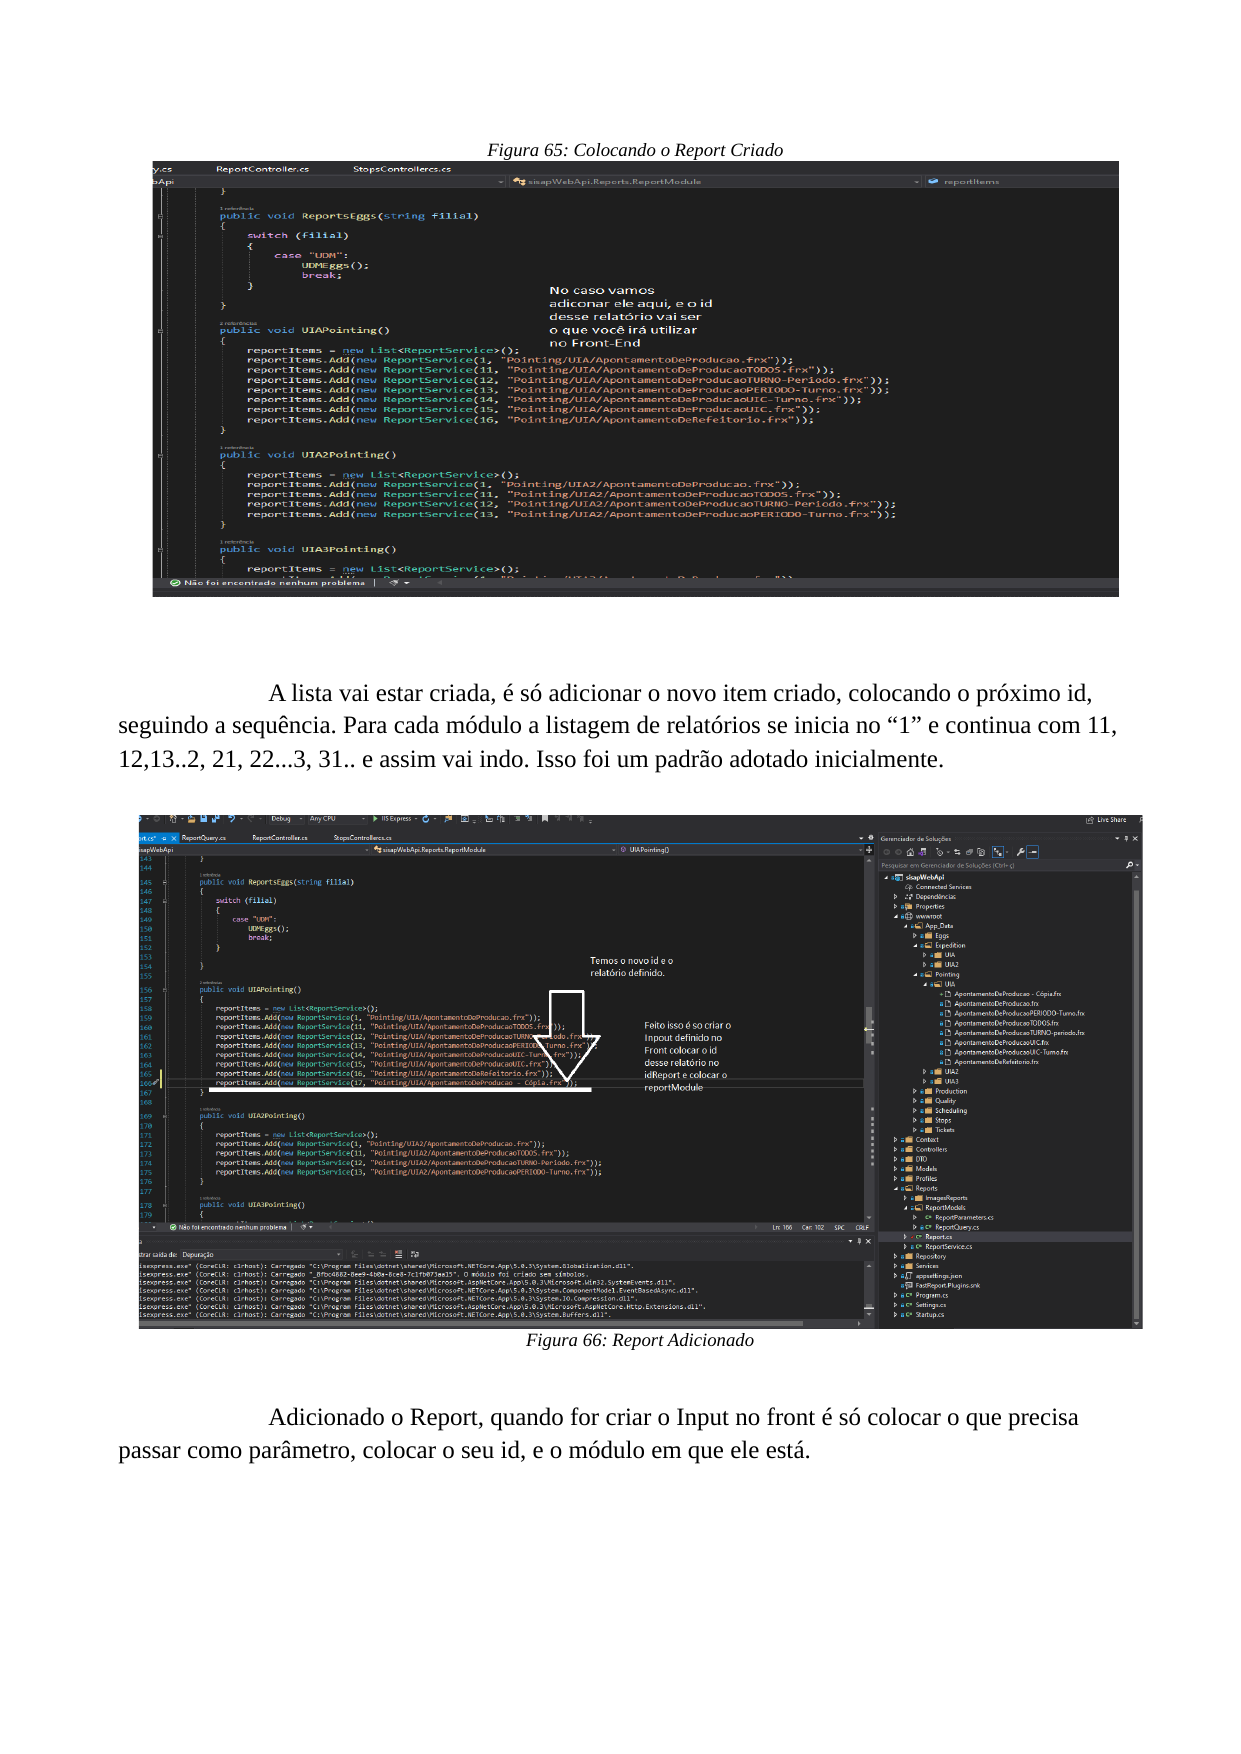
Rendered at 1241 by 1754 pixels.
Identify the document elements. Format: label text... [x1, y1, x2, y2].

text Figura 66: Report Adicionado [139, 1329, 1143, 1351]
picture [138, 815, 1143, 1329]
text Adicionado o Report, quando for criar o Input no front é só colocar o que precisa passar como parâmetro, colocar o seu id, e o módulo em que ele está. [118, 1402, 1122, 1464]
picture [152, 161, 1119, 597]
text A lista vai estar criada, é só adicionar o novo item criado, colocando o próximo id, seguindo a sequência. Para cada módulo a listagem de relatórios se inicia no “1” e continua com 11, 12,13..2, 21, 22...3, 31.. e assim vai indo. Isso foi um padrão adotado inicialmente. [118, 678, 1122, 772]
text Figura 65: Colocando o Report Criado [138, 138, 1134, 160]
